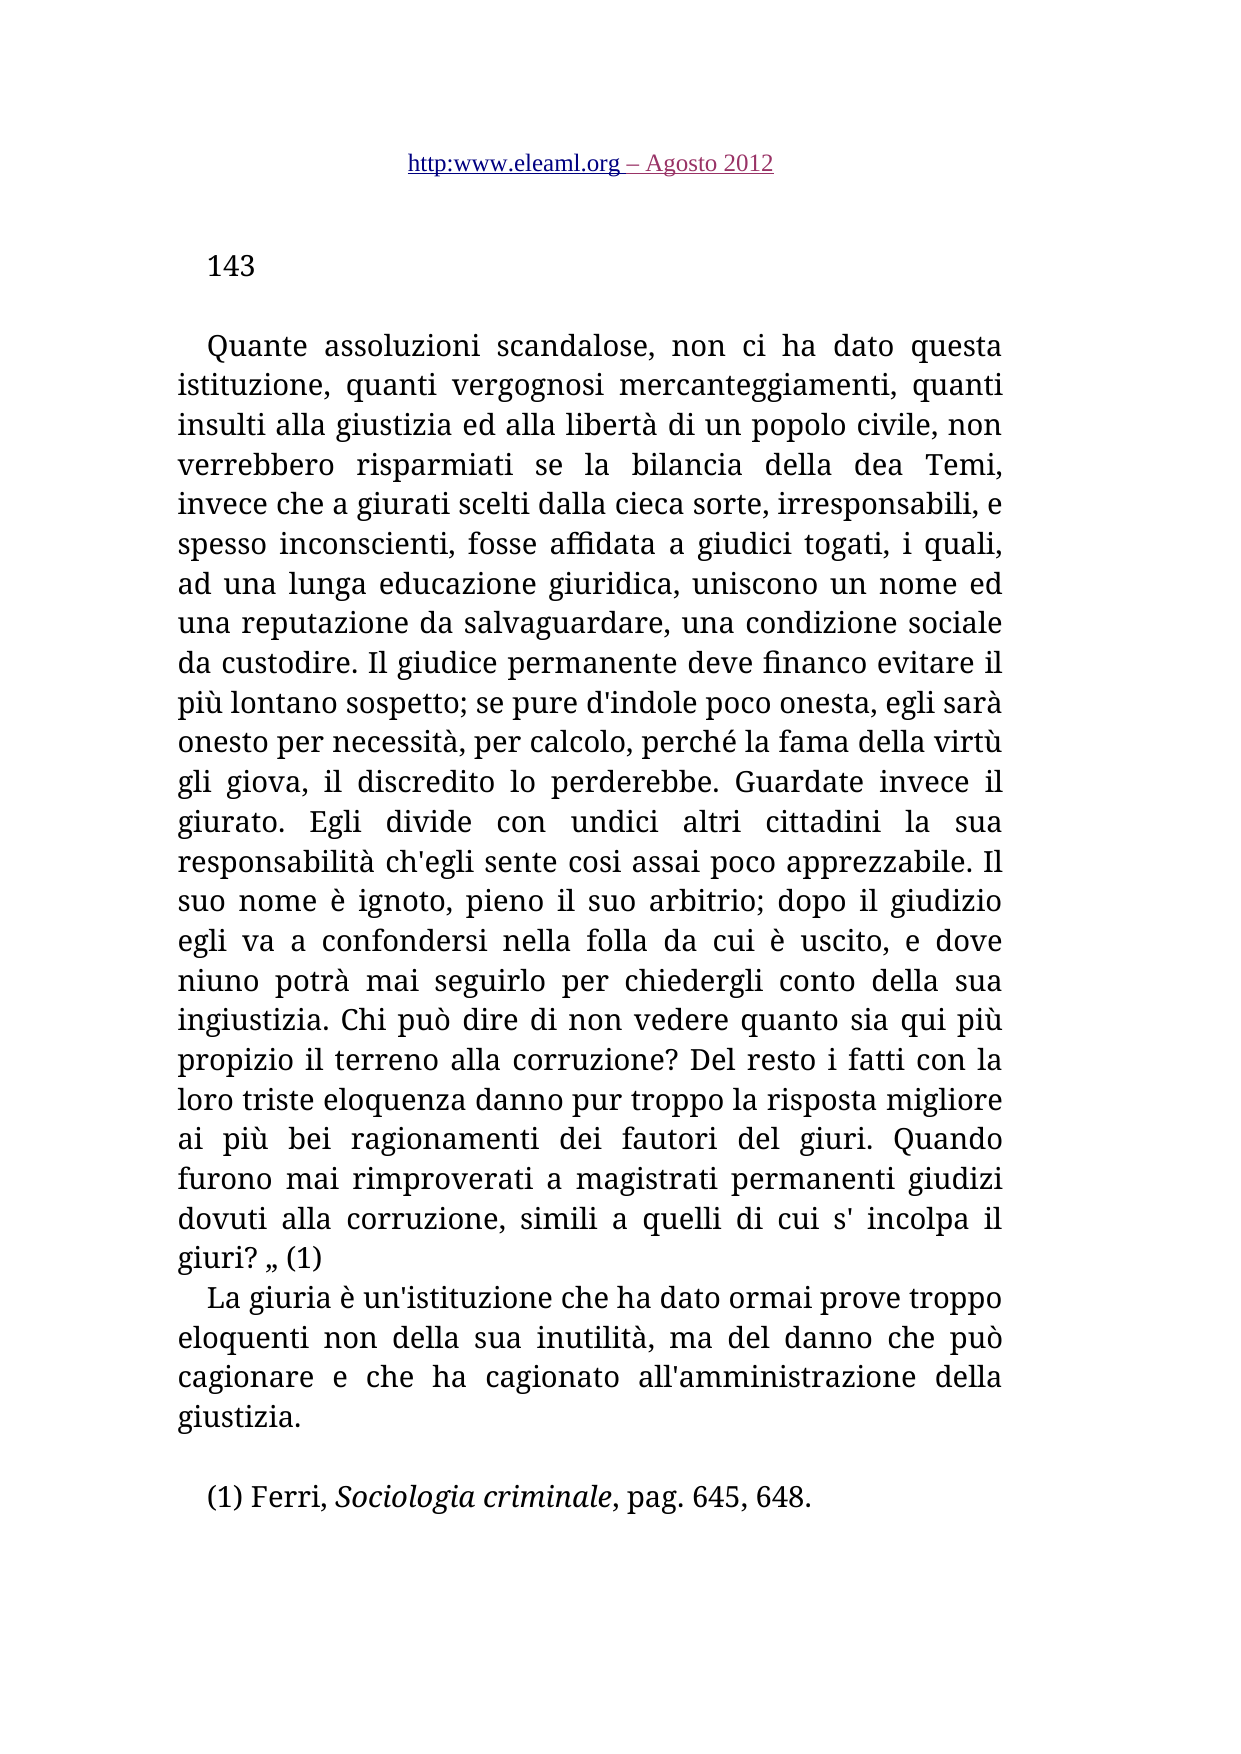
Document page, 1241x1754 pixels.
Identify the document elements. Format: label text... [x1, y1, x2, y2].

text La giuria è un'istituzione che ha dato ormai prove troppo eloquenti non della sua inutilità, ma del danno che può cagionare e che ha cagionato all'amministrazione della giustizia. [177, 1277, 1004, 1436]
text Quante assoluzioni scandalose, non ci ha dato questa istituzione, quanti vergognosi mercanteggiamenti, quanti insulti alla giustizia ed alla libertà di un popolo civile, non verrebbero risparmiati se la bilancia della dea Temi, invece che a giurati scelti dalla cieca sorte, irresponsabili, e spesso inconscienti, fosse affidata a giudici togati, i quali, ad una lunga educazione giuridica, uniscono un nome ed una reputazione da salvaguardare, una condizione sociale da custodire. Il giudice permanente deve financo evitare il più lontano sospetto; se pure d'indole poco onesta, egli sarà onesto per necessità, per calcolo, perché la fama della virtù gli giova, il discredito lo perderebbe. Guardate invece il giurato. Egli divide con undici altri cittadini la sua responsabilità ch'egli sente cosi assai poco apprezzabile. Il suo nome è ignoto, pieno il suo arbitrio; dopo il giudizio egli va a confondersi nella folla da cui è uscito, e dove niuno potrà mai seguirlo per chiedergli conto della sua ingiustizia. Chi può dire di non vedere quanto sia qui più propizio il terreno alla corruzione? Del resto i fatti con la loro triste eloquenza danno pur troppo la risposta migliore ai più bei ragionamenti dei fautori del giuri. Quando furono mai rimproverati a magistrati permanenti giudizi dovuti alla corruzione, simili a quelli di cui s' incolpa il giuri? „ (1) [177, 325, 1004, 1277]
text 143 [177, 246, 1004, 285]
text (1) Ferri, Sociologia criminale, pag. 645, 648. [177, 1476, 1004, 1516]
